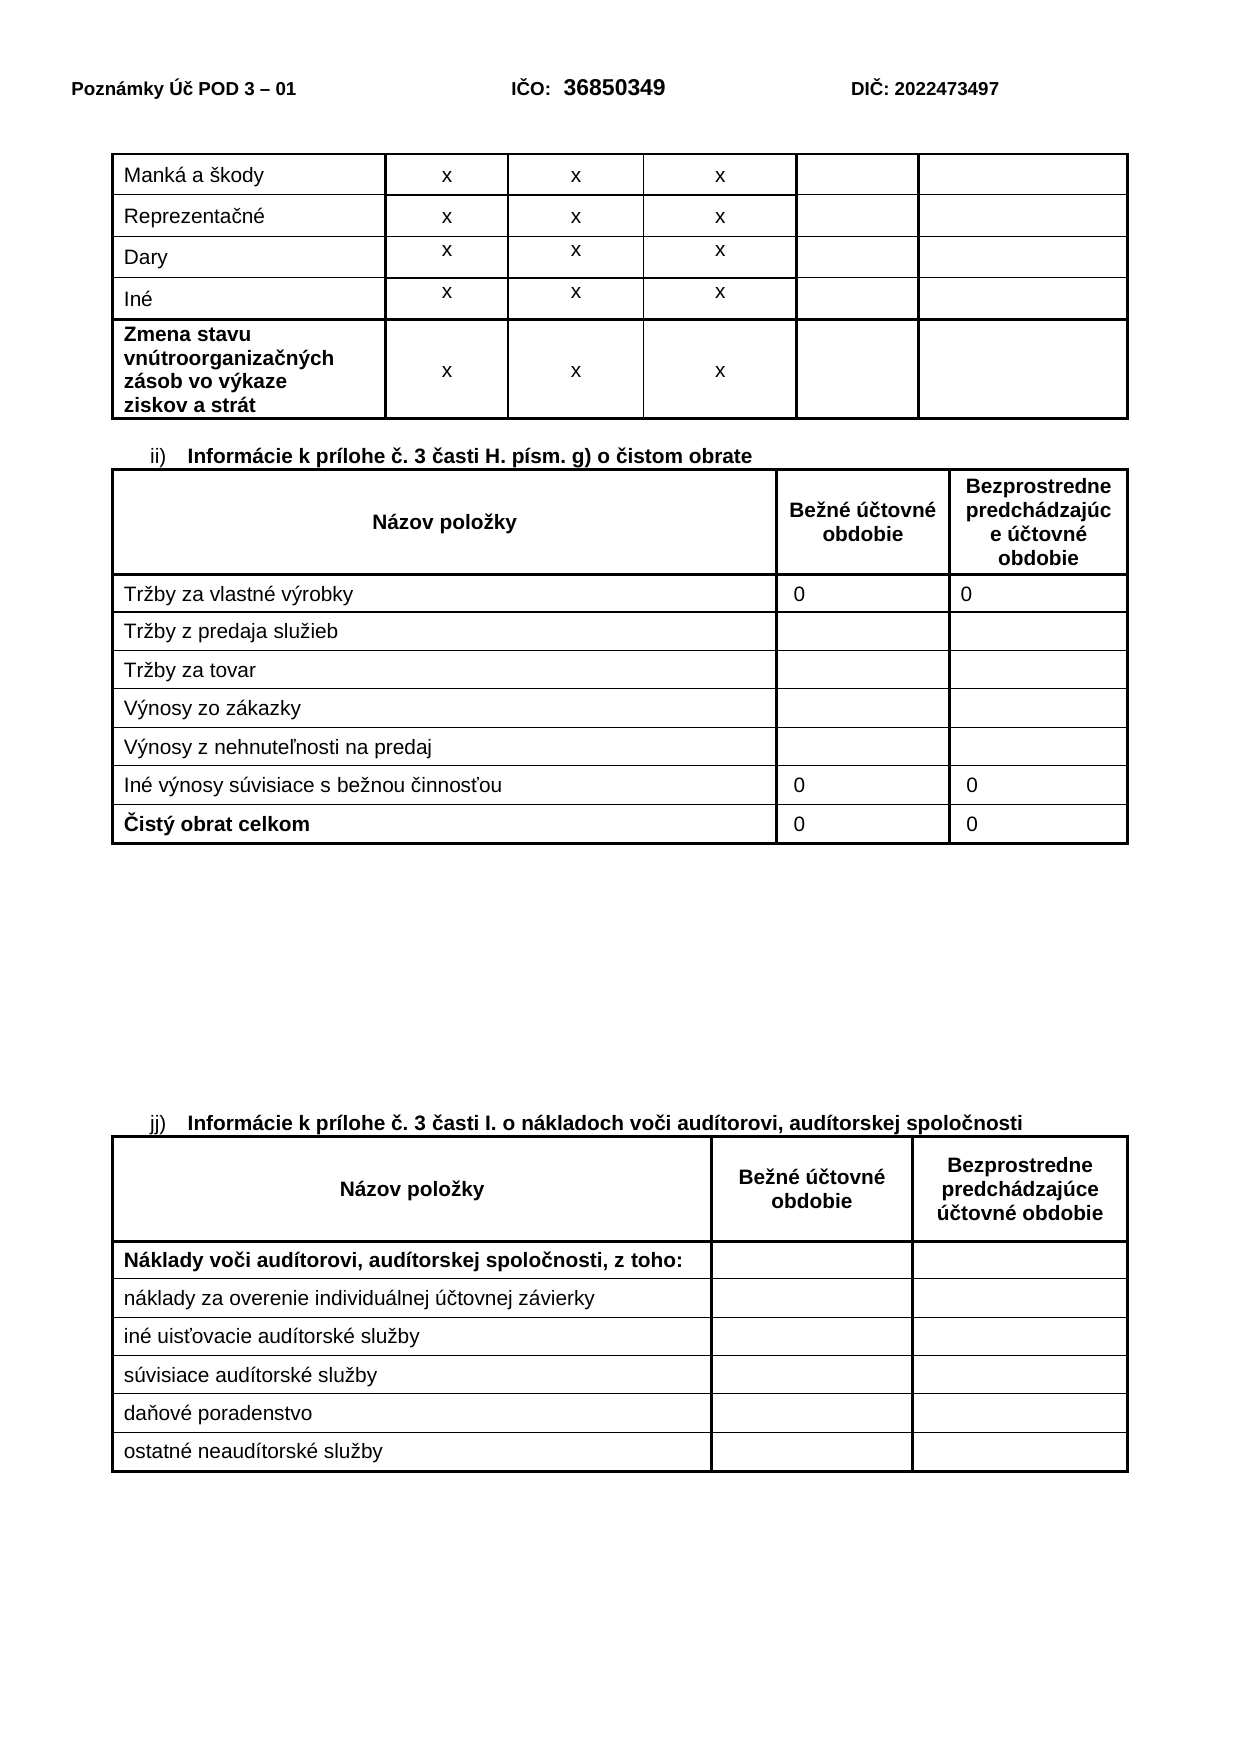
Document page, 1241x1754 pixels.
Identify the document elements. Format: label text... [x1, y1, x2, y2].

table_cell [951, 728, 1126, 765]
table_cell x [387, 237, 507, 277]
table_cell Tržby za vlastné výrobky [114, 576, 775, 611]
table_cell [798, 155, 917, 194]
table_cell iné uisťovacie audítorské služby [114, 1318, 710, 1355]
table_cell [778, 728, 948, 765]
table_cell Tržby za tovar [114, 651, 775, 688]
table_cell súvisiace audítorské služby [114, 1356, 710, 1393]
table_cell x [387, 279, 507, 318]
table_header Bezprostredne predchádzajúce účtovné obdobie [951, 471, 1126, 573]
table_cell 0 [778, 576, 948, 611]
table_cell [920, 237, 1126, 277]
table_cell Tržby z predaja služieb [114, 613, 775, 650]
table_cell 0 [778, 766, 948, 804]
table_cell 0 [951, 766, 1126, 804]
table_cell Zmena stavu vnútroorganizačných zásob vo výkaze ziskov a strát [114, 321, 384, 417]
table_cell Dary [114, 237, 384, 277]
table_cell x [509, 237, 643, 277]
table_cell [914, 1318, 1126, 1355]
table_cell [798, 195, 917, 236]
table_cell [920, 155, 1126, 194]
table_cell [798, 321, 917, 417]
table_cell [713, 1433, 911, 1470]
table_cell Iné [114, 278, 384, 318]
table_cell [778, 689, 948, 727]
table_cell [778, 613, 948, 650]
subtitle Informácie k prílohe č. 3 časti H. písm. g) o čistom obrate [150, 444, 1128, 468]
table_cell x [387, 196, 507, 236]
table_cell [920, 321, 1126, 417]
table_cell x [387, 155, 507, 194]
table_cell [778, 651, 948, 688]
table_header Názov položky [114, 1138, 710, 1239]
table_cell [951, 613, 1126, 650]
table_cell x [509, 155, 643, 194]
table_cell [951, 689, 1126, 727]
table_cell x [509, 279, 643, 318]
table_cell [798, 237, 917, 277]
table_header Bezprostredne predchádzajúce účtovné obdobie [914, 1138, 1126, 1239]
table_cell 0 [778, 805, 948, 842]
table_cell náklady za overenie individuálnej účtovnej závierky [114, 1279, 710, 1316]
table_cell [951, 651, 1126, 688]
table_cell Výnosy z nehnuteľnosti na predaj [114, 728, 775, 765]
table_cell [920, 278, 1126, 318]
table_cell x [644, 237, 795, 277]
table_header Názov položky [114, 471, 775, 573]
table_cell x [387, 321, 507, 417]
subtitle Informácie k prílohe č. 3 časti I. o nákladoch voči audítorovi, audítorskej spoločnosti [150, 1111, 1128, 1135]
table_cell [920, 195, 1126, 236]
table_cell [798, 278, 917, 318]
table_cell [713, 1243, 911, 1278]
table_cell [914, 1243, 1126, 1278]
table_cell Výnosy zo zákazky [114, 689, 775, 727]
table_cell x [644, 321, 795, 417]
table_cell 0 [951, 576, 1126, 611]
table_cell [713, 1279, 911, 1316]
table_cell [914, 1394, 1126, 1432]
table_cell x [644, 196, 795, 236]
table_header Bežné účtovné obdobie [713, 1138, 911, 1239]
table_cell x [509, 321, 643, 417]
table_cell ostatné neaudítorské služby [114, 1433, 710, 1470]
table_cell [713, 1394, 911, 1432]
table_cell [713, 1356, 911, 1393]
table_cell [914, 1356, 1126, 1393]
table_cell x [644, 279, 795, 318]
table_header Bežné účtovné obdobie [778, 471, 948, 573]
table_cell x [509, 196, 643, 236]
table_cell [914, 1279, 1126, 1316]
table_cell x [644, 155, 795, 194]
table_cell Náklady voči audítorovi, audítorskej spoločnosti, z toho: [114, 1243, 710, 1278]
table_cell Iné výnosy súvisiace s bežnou činnosťou [114, 766, 775, 804]
table_cell Čistý obrat celkom [114, 805, 775, 842]
table_cell daňové poradenstvo [114, 1394, 710, 1432]
table_cell [914, 1433, 1126, 1470]
table_cell [713, 1318, 911, 1355]
table_cell Reprezentačné [114, 195, 384, 236]
table_cell Manká a škody [114, 155, 384, 194]
table_cell 0 [951, 805, 1126, 842]
